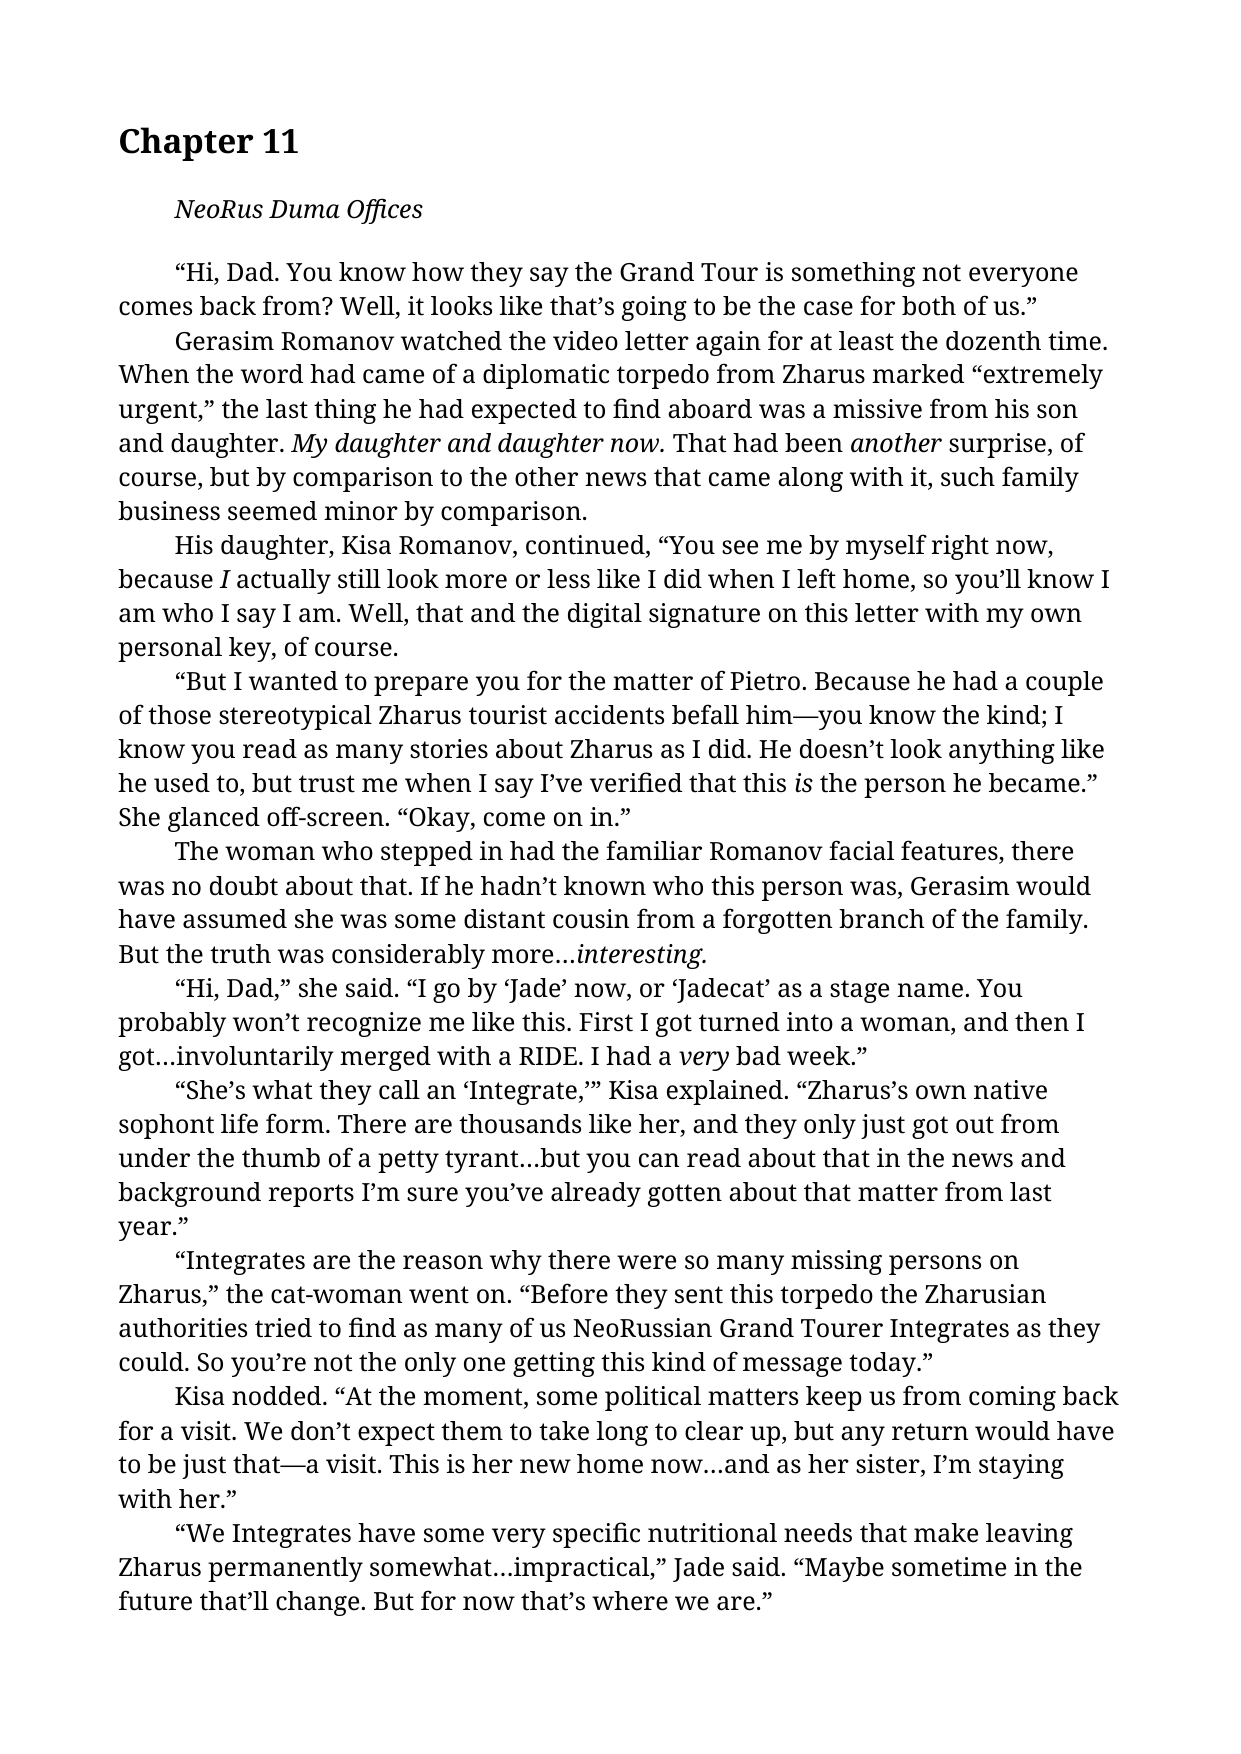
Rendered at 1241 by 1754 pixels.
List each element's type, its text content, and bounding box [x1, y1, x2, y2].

text His daughter, Kisa Romanov, continued, “You see me by myself right now, because I actually still look more or less like I did when I left home, so you’ll know I am who I say I am. Well, that and the digital signature on this letter with my own personal key, of course. [118, 527, 1122, 664]
text Chapter 11 [118, 118, 1122, 163]
text Gerasim Romanov watched the video letter again for at least the dozenth time. When the word had came of a diplomatic torpedo from Zharus marked “extremely urgent,” the last thing he had expected to find aboard was a missive from his son and daughter. My daughter and daughter now. That had been another surprise, of course, but by comparison to the other news that came along with it, such family business seemed minor by comparison. [118, 323, 1122, 527]
text NeoRus Duma Offices [118, 192, 1122, 226]
text “Integrates are the reason why there were so many missing persons on Zharus,” the cat-woman went on. “Before they sent this torpedo the Zharusian authorities tried to find as many of us NeoRussian Grand Tourer Integrates as they could. So you’re not the only one getting this kind of message today.” [118, 1243, 1122, 1379]
text “Hi, Dad,” she said. “I go by ‘Jade’ now, or ‘Jadecat’ as a stage name. You probably won’t recognize me like this. First I got turned into a woman, and then I got…involuntarily merged with a RIDE. I had a very bad week.” [118, 970, 1122, 1072]
text The woman who stepped in had the familiar Romanov facial features, there was no doubt about that. If he hadn’t known who this person was, Gerasim would have assumed she was some distant cousin from a forgotten branch of the family. But the truth was considerably more…interesting. [118, 834, 1122, 970]
text “Hi, Dad. You know how they say the Grand Tour is something not everyone comes back from? Well, it looks like that’s going to be the case for both of us.” [118, 255, 1122, 323]
text “But I wanted to prepare you for the matter of Pietro. Because he had a couple of those stereotypical Zharus tourist accidents befall him—you know the kind; I know you read as many stories about Zharus as I did. He doesn’t look anything like he used to, but trust me when I say I’ve verified that this is the person he became.” She glanced off-screen. “Okay, come on in.” [118, 664, 1122, 834]
text Kisa nodded. “At the moment, some political matters keep us from coming back for a visit. We don’t expect them to take long to clear up, but any return would have to be just that—a visit. This is her new home now…and as her sister, I’m staying with her.” [118, 1379, 1122, 1515]
text “She’s what they call an ‘Integrate,’” Kisa explained. “Zharus’s own native sophont life form. There are thousands like her, and they only just got out from under the thumb of a petty tyrant…but you can read about that in the news and background reports I’m sure you’ve already gotten about that matter from last year.” [118, 1072, 1122, 1243]
text “We Integrates have some very specific nutritional needs that make leaving Zharus permanently somewhat…impractical,” Jade said. “Maybe sometime in the future that’ll change. But for now that’s where we are.” [118, 1515, 1122, 1617]
